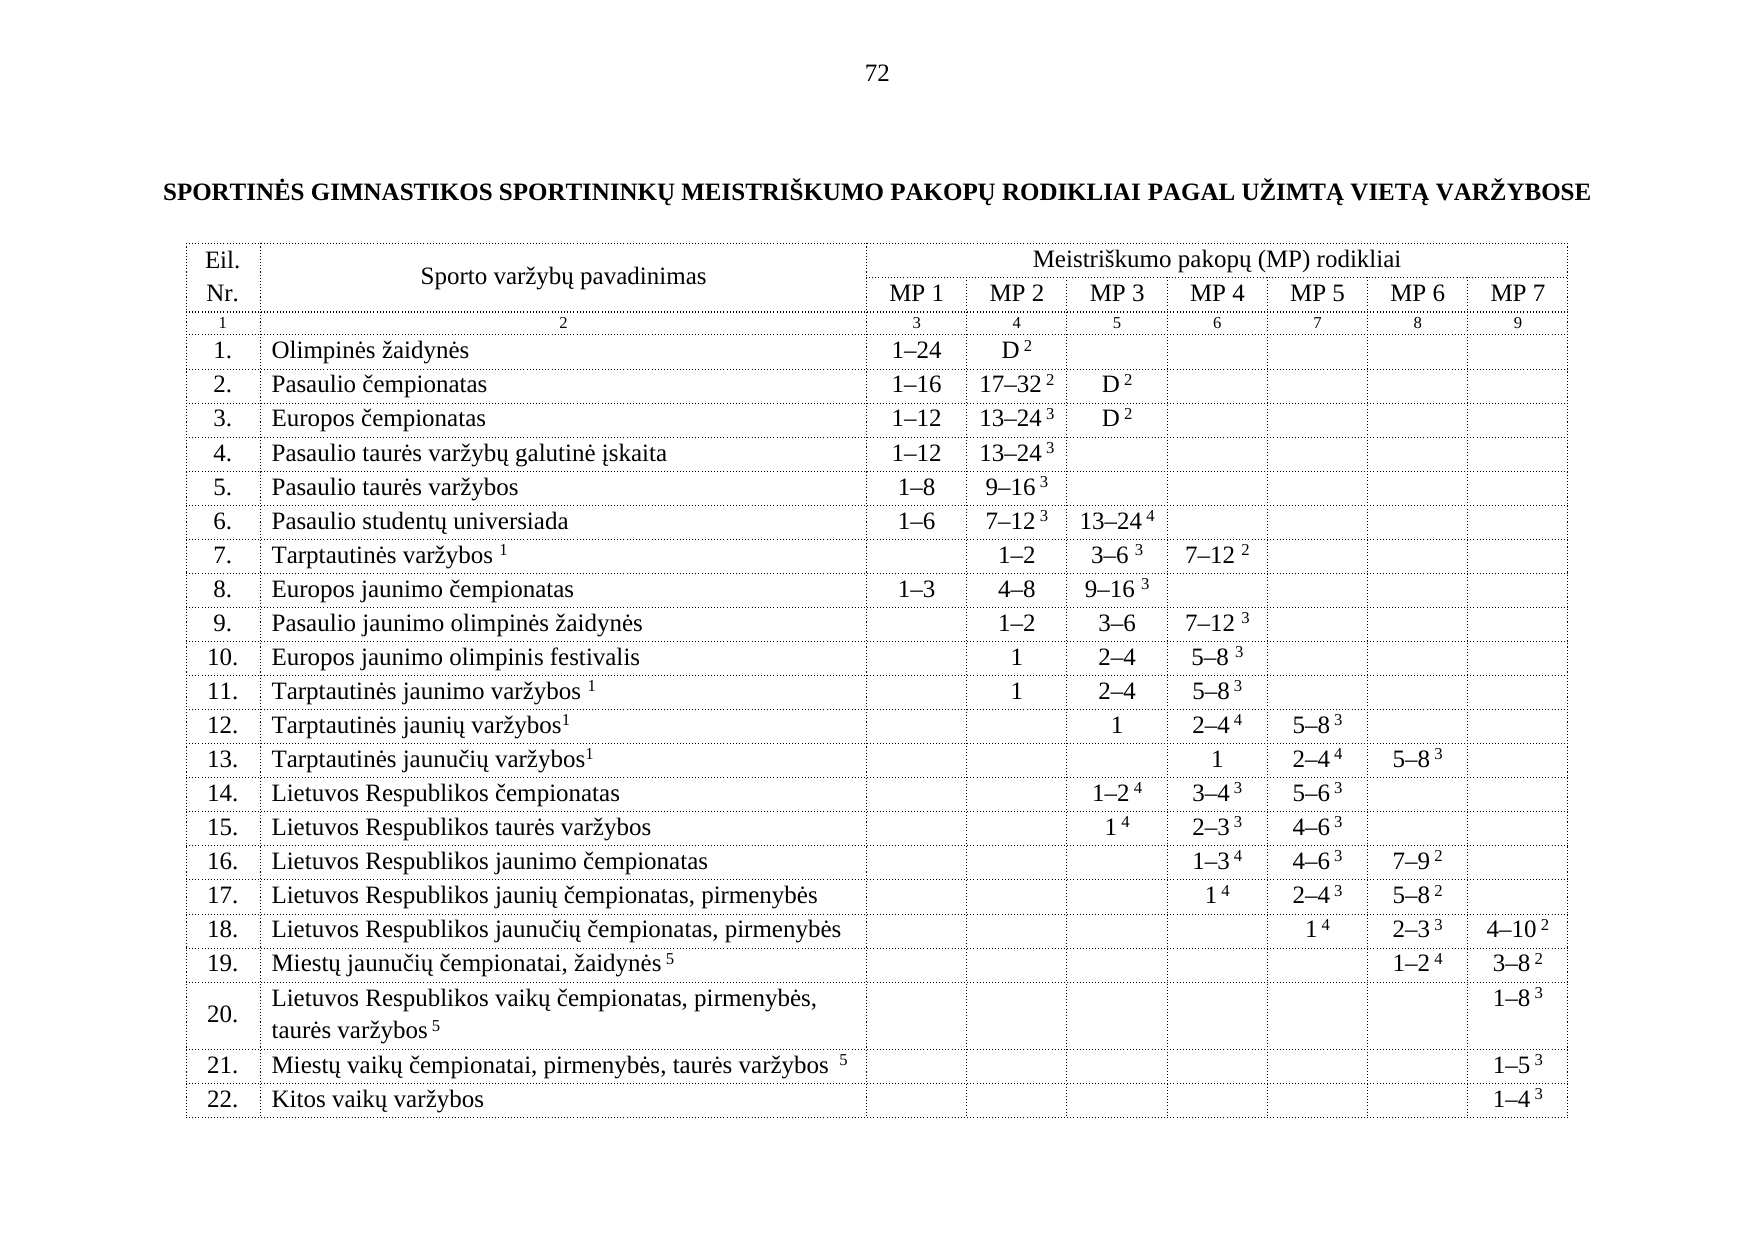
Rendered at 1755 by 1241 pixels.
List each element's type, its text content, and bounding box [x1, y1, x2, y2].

table_cell 13–24 3 [967, 437, 1067, 471]
table_cell 22. [186, 1083, 260, 1117]
table_cell [967, 845, 1067, 879]
table_cell Tarptautinės jaunimo varžybos 1 [260, 675, 866, 709]
text SPORTINĖS GIMNASTIKOS SPORTININKŲ MEISTRIŠKUMO PAKOPŲ RODIKLIAI PAGAL UŽIMTĄ VIETĄ VARŽYBOSE [118, 177, 1636, 206]
table_cell [1368, 573, 1468, 607]
table_cell [1267, 675, 1367, 709]
table_cell Lietuvos Respublikos jaunučių čempionatas, pirmenybės [260, 914, 866, 947]
table_cell [1368, 369, 1468, 402]
table_cell 4–6 3 [1267, 845, 1367, 879]
table_cell 3. [186, 403, 260, 437]
table_cell [1468, 505, 1568, 539]
table_cell 3–8 2 [1468, 948, 1568, 982]
table_cell 6. [186, 505, 260, 539]
table_cell Europos jaunimo olimpinis festivalis [260, 641, 866, 675]
table_cell [866, 539, 967, 573]
table_cell 5–8 3 [1167, 675, 1267, 709]
table_cell [866, 641, 967, 675]
table_cell Lietuvos Respublikos jaunimo čempionatas [260, 845, 866, 879]
table_cell 1–16 [866, 369, 967, 402]
table_cell [1267, 471, 1367, 505]
table_cell 2–4 [1067, 641, 1167, 675]
table_cell 4–6 3 [1267, 811, 1367, 845]
table_cell 20. [186, 982, 260, 1049]
table_cell Lietuvos Respublikos jaunių čempionatas, pirmenybės [260, 879, 866, 913]
table_cell 3–6 [1067, 607, 1167, 641]
table_header Sporto varžybų pavadinimas [260, 243, 866, 311]
table_cell [1468, 641, 1568, 675]
table_cell 13–24 3 [967, 403, 1067, 437]
table_cell [1468, 743, 1568, 777]
table_cell [1267, 948, 1367, 982]
table_cell 2–4 4 [1167, 709, 1267, 743]
table_cell [1368, 471, 1468, 505]
table_cell [967, 743, 1067, 777]
table_cell [1368, 334, 1468, 368]
table_cell [1067, 845, 1167, 879]
table_cell Lietuvos Respublikos vaikų čempionatas, pirmenybės, taurės varžybos 5 [260, 982, 866, 1049]
table_cell [1267, 437, 1367, 471]
table_cell [1468, 573, 1568, 607]
table_cell [1167, 1083, 1267, 1117]
table_cell [1267, 369, 1367, 402]
table_cell [866, 777, 967, 811]
table_cell [1067, 471, 1167, 505]
table_cell [866, 914, 967, 947]
table_cell 1–8 [866, 471, 967, 505]
table_cell 11. [186, 675, 260, 709]
table_cell [866, 675, 967, 709]
table_header Meistriškumo pakopų (MP) rodikliai [866, 243, 1568, 277]
table_cell [1267, 1049, 1367, 1083]
table_cell [967, 879, 1067, 913]
table_cell [967, 709, 1067, 743]
table_cell 9–16 3 [1067, 573, 1167, 607]
table_cell [1267, 1083, 1367, 1117]
table_cell [1067, 1049, 1167, 1083]
table_cell MP 4 [1167, 277, 1267, 311]
table_cell 1 [967, 675, 1067, 709]
table_cell 19. [186, 948, 260, 982]
table_cell 1–6 [866, 505, 967, 539]
table_cell 4–10 2 [1468, 914, 1568, 947]
table_cell 1–2 [967, 607, 1067, 641]
table_cell [866, 982, 967, 1049]
table_cell 2–3 3 [1368, 914, 1468, 947]
table_cell 9–16 3 [967, 471, 1067, 505]
table_cell 9 [1468, 311, 1568, 334]
table_cell [967, 914, 1067, 947]
table_cell [866, 948, 967, 982]
table_cell [1468, 845, 1568, 879]
table_cell [967, 811, 1067, 845]
table_cell 1–2 4 [1067, 777, 1167, 811]
table_cell Europos jaunimo čempionatas [260, 573, 866, 607]
table_cell 2 [260, 311, 866, 334]
table_cell [866, 1083, 967, 1117]
table_cell 1–4 3 [1468, 1083, 1568, 1117]
table_cell Pasaulio studentų universiada [260, 505, 866, 539]
table_cell 7–12 3 [1167, 607, 1267, 641]
table_cell [1368, 1049, 1468, 1083]
table_cell 1–3 4 [1167, 845, 1267, 879]
table_cell D 2 [1067, 369, 1167, 402]
table_cell 15. [186, 811, 260, 845]
table_cell [1368, 982, 1468, 1049]
table_cell 7 [1267, 311, 1367, 334]
table_cell 1 4 [1267, 914, 1367, 947]
table_cell Lietuvos Respublikos taurės varžybos [260, 811, 866, 845]
table_cell [1368, 437, 1468, 471]
table_cell [1267, 539, 1367, 573]
table_cell [1468, 675, 1568, 709]
table_cell [866, 709, 967, 743]
table_cell [1167, 1049, 1267, 1083]
table_cell [1368, 505, 1468, 539]
table_cell [866, 743, 967, 777]
table_cell Tarptautinės varžybos 1 [260, 539, 866, 573]
table_cell [1067, 437, 1167, 471]
table_cell 17–32 2 [967, 369, 1067, 402]
table_cell 1–2 [967, 539, 1067, 573]
table_cell [1167, 334, 1267, 368]
table_cell Tarptautinės jaunučių varžybos1 [260, 743, 866, 777]
table_cell [186, 1117, 1568, 1151]
table_cell [967, 982, 1067, 1049]
table_cell [1267, 573, 1367, 607]
table_cell [1468, 709, 1568, 743]
table_cell 7–12 3 [967, 505, 1067, 539]
table_cell [1167, 573, 1267, 607]
table_cell [1167, 369, 1267, 402]
table_cell 1–3 [866, 573, 967, 607]
table_cell [1167, 982, 1267, 1049]
table_cell 1 [1167, 743, 1267, 777]
table_cell MP 2 [967, 277, 1067, 311]
table_cell Pasaulio taurės varžybos [260, 471, 866, 505]
table_cell MP 1 [866, 277, 967, 311]
table_cell 1 [967, 641, 1067, 675]
table_cell 1 [186, 311, 260, 334]
table_cell 7–12 2 [1167, 539, 1267, 573]
table_cell [967, 1083, 1067, 1117]
table_cell 8. [186, 573, 260, 607]
table_cell Pasaulio taurės varžybų galutinė įskaita [260, 437, 866, 471]
table_cell [1167, 505, 1267, 539]
table_cell [1167, 948, 1267, 982]
table_cell Europos čempionatas [260, 403, 866, 437]
table_cell 2–4 4 [1267, 743, 1367, 777]
table_cell 1 4 [1067, 811, 1167, 845]
table_cell [1067, 879, 1167, 913]
table_cell 5–8 3 [1368, 743, 1468, 777]
table_cell 5–6 3 [1267, 777, 1367, 811]
table_cell [1067, 743, 1167, 777]
table_cell 4 [967, 311, 1067, 334]
table_cell [1167, 471, 1267, 505]
table_cell 1–24 [866, 334, 967, 368]
table_cell Olimpinės žaidynės [260, 334, 866, 368]
table_cell [1067, 334, 1167, 368]
table_cell 1–12 [866, 403, 967, 437]
table_cell 4–8 [967, 573, 1067, 607]
table_cell 8 [1368, 311, 1468, 334]
table_cell [1267, 641, 1367, 675]
table_cell [1468, 539, 1568, 573]
table_cell [1468, 811, 1568, 845]
table_cell D 2 [967, 334, 1067, 368]
table_cell 7. [186, 539, 260, 573]
table_cell 13. [186, 743, 260, 777]
table_cell Miestų jaunučių čempionatai, žaidynės 5 [260, 948, 866, 982]
table_cell 1 [1067, 709, 1167, 743]
table_cell [1267, 505, 1367, 539]
table_cell MP 6 [1368, 277, 1468, 311]
table_cell [1468, 471, 1568, 505]
table_cell [866, 811, 967, 845]
table_cell 9. [186, 607, 260, 641]
table_cell MP 5 [1267, 277, 1367, 311]
table_cell 6 [1167, 311, 1267, 334]
table_cell Tarptautinės jaunių varžybos1 [260, 709, 866, 743]
table_cell 2–4 3 [1267, 879, 1367, 913]
table_cell MP 3 [1067, 277, 1167, 311]
table_cell Pasaulio čempionatas [260, 369, 866, 402]
table_cell Kitos vaikų varžybos [260, 1083, 866, 1117]
table_cell [866, 845, 967, 879]
table_cell Miestų vaikų čempionatai, pirmenybės, taurės varžybos 5 [260, 1049, 866, 1083]
table_cell [1468, 607, 1568, 641]
table_cell [1267, 607, 1367, 641]
table_cell 13–24 4 [1067, 505, 1167, 539]
table_cell Pasaulio jaunimo olimpinės žaidynės [260, 607, 866, 641]
table_cell [1368, 777, 1468, 811]
table_cell [1468, 334, 1568, 368]
table_cell 5. [186, 471, 260, 505]
table_cell 10. [186, 641, 260, 675]
table_cell [1468, 369, 1568, 402]
table_cell [1368, 403, 1468, 437]
table_cell [1368, 811, 1468, 845]
table_cell [1267, 403, 1367, 437]
table_cell D 2 [1067, 403, 1167, 437]
table_cell 5 [1067, 311, 1167, 334]
table_cell 1–5 3 [1468, 1049, 1568, 1083]
table_cell [1167, 914, 1267, 947]
table_cell 16. [186, 845, 260, 879]
table_cell [967, 948, 1067, 982]
table_cell [1468, 437, 1568, 471]
table_cell [1468, 777, 1568, 811]
table_cell 2–3 3 [1167, 811, 1267, 845]
table_cell [1267, 334, 1367, 368]
table_cell [1368, 1083, 1468, 1117]
table_cell 7–9 2 [1368, 845, 1468, 879]
table_cell 3 [866, 311, 967, 334]
table_cell [1067, 914, 1167, 947]
table_cell MP 7 [1468, 277, 1568, 311]
table_cell 5–8 2 [1368, 879, 1468, 913]
table_cell 5–8 3 [1267, 709, 1367, 743]
table_cell [1368, 607, 1468, 641]
table_cell 1–8 3 [1468, 982, 1568, 1049]
table_cell Lietuvos Respublikos čempionatas [260, 777, 866, 811]
table_cell [967, 1049, 1067, 1083]
table_cell 2–4 [1067, 675, 1167, 709]
table_cell [1267, 982, 1367, 1049]
table_cell [866, 1049, 967, 1083]
table_cell [1368, 675, 1468, 709]
table_cell 14. [186, 777, 260, 811]
table_cell [1067, 948, 1167, 982]
table_cell [1167, 403, 1267, 437]
table_cell 1. [186, 334, 260, 368]
table_cell [1067, 982, 1167, 1049]
table_cell 21. [186, 1049, 260, 1083]
table_cell 1–2 4 [1368, 948, 1468, 982]
table_cell [1368, 709, 1468, 743]
table_cell 3–6 3 [1067, 539, 1167, 573]
table_cell 1–12 [866, 437, 967, 471]
table_cell [1468, 879, 1568, 913]
table_cell 3–4 3 [1167, 777, 1267, 811]
table_cell [1468, 403, 1568, 437]
table_cell [866, 879, 967, 913]
table_cell 18. [186, 914, 260, 947]
table_cell [1368, 539, 1468, 573]
table_cell [967, 777, 1067, 811]
table_cell 2. [186, 369, 260, 402]
table_cell 1 4 [1167, 879, 1267, 913]
table_cell 4. [186, 437, 260, 471]
table_cell [1368, 641, 1468, 675]
table_cell [1167, 437, 1267, 471]
table_cell 17. [186, 879, 260, 913]
table_cell [1067, 1083, 1167, 1117]
table_header Eil. Nr. [186, 243, 260, 311]
table_cell [866, 607, 967, 641]
table_cell 5–8 3 [1167, 641, 1267, 675]
table_cell 12. [186, 709, 260, 743]
